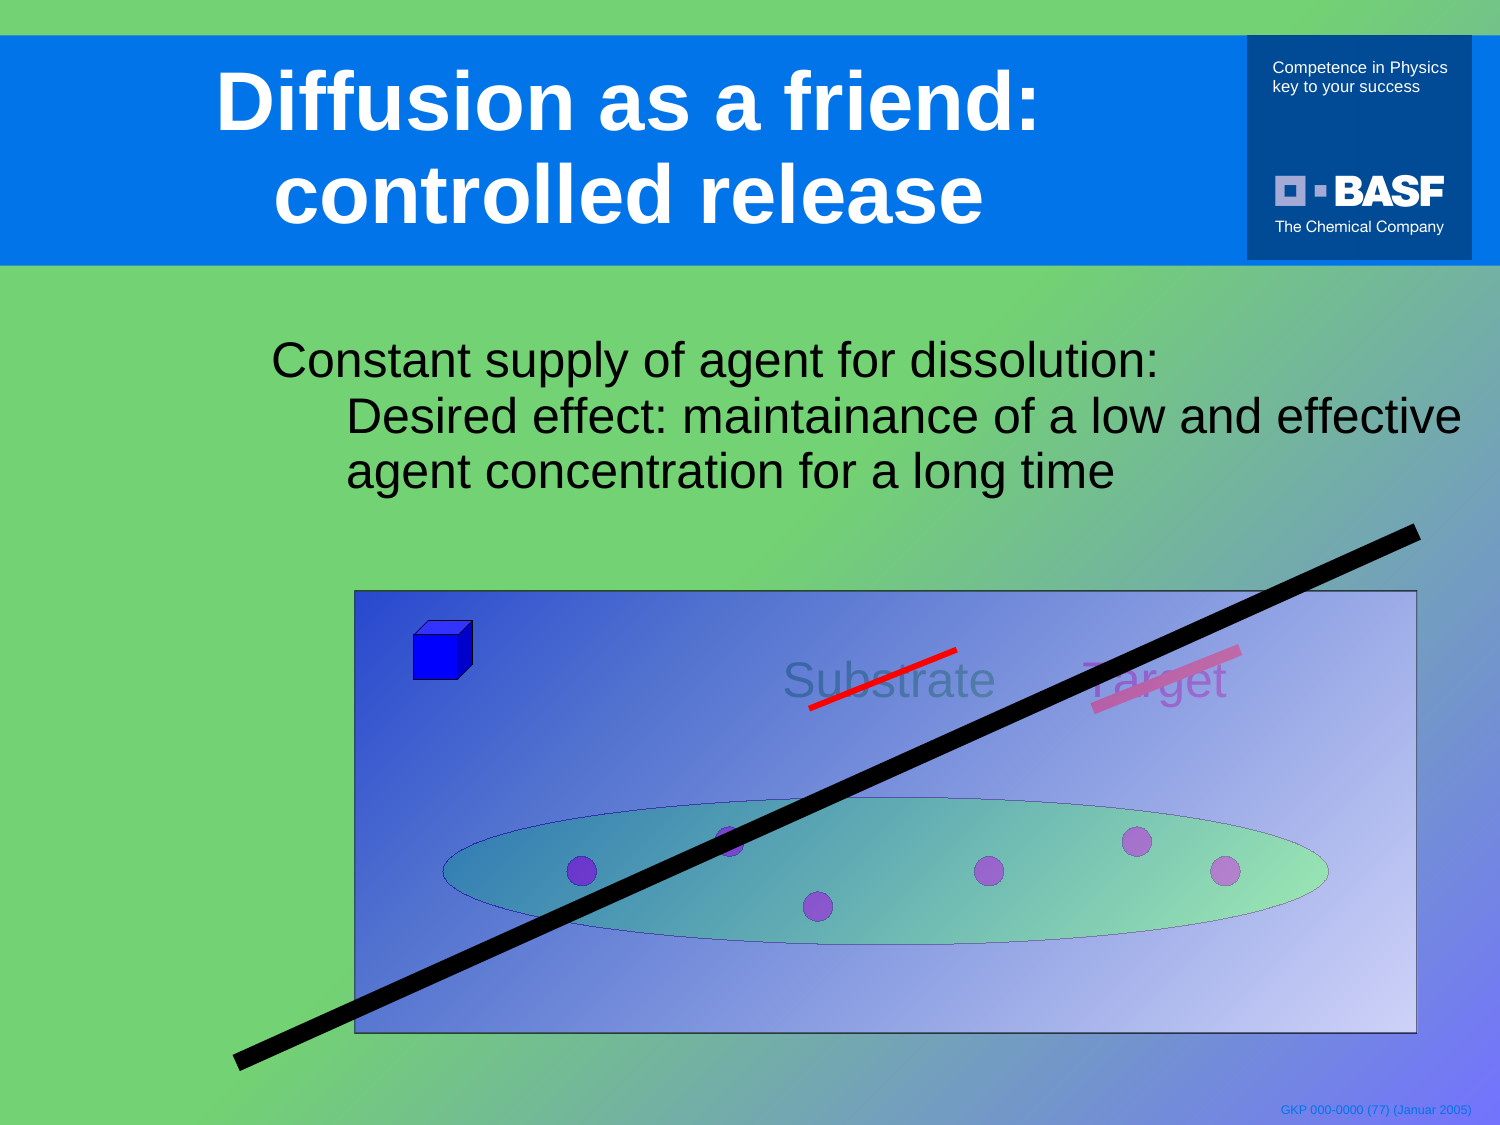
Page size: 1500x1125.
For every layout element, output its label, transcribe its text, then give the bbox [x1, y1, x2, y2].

picture [1247, 35, 1472, 260]
title Diffusion as a friend: controlled release [27, 54, 1232, 246]
text_box [354, 590, 1418, 1034]
text_box Constant supply of agent for dissolution: Desired effect: maintainance of a low and effective agent concentration for a long time [256, 324, 1496, 507]
title Going micro and nano: approaching the apparent dwarf [1438, 1063, 1500, 1125]
text_box [354, 590, 1263, 999]
